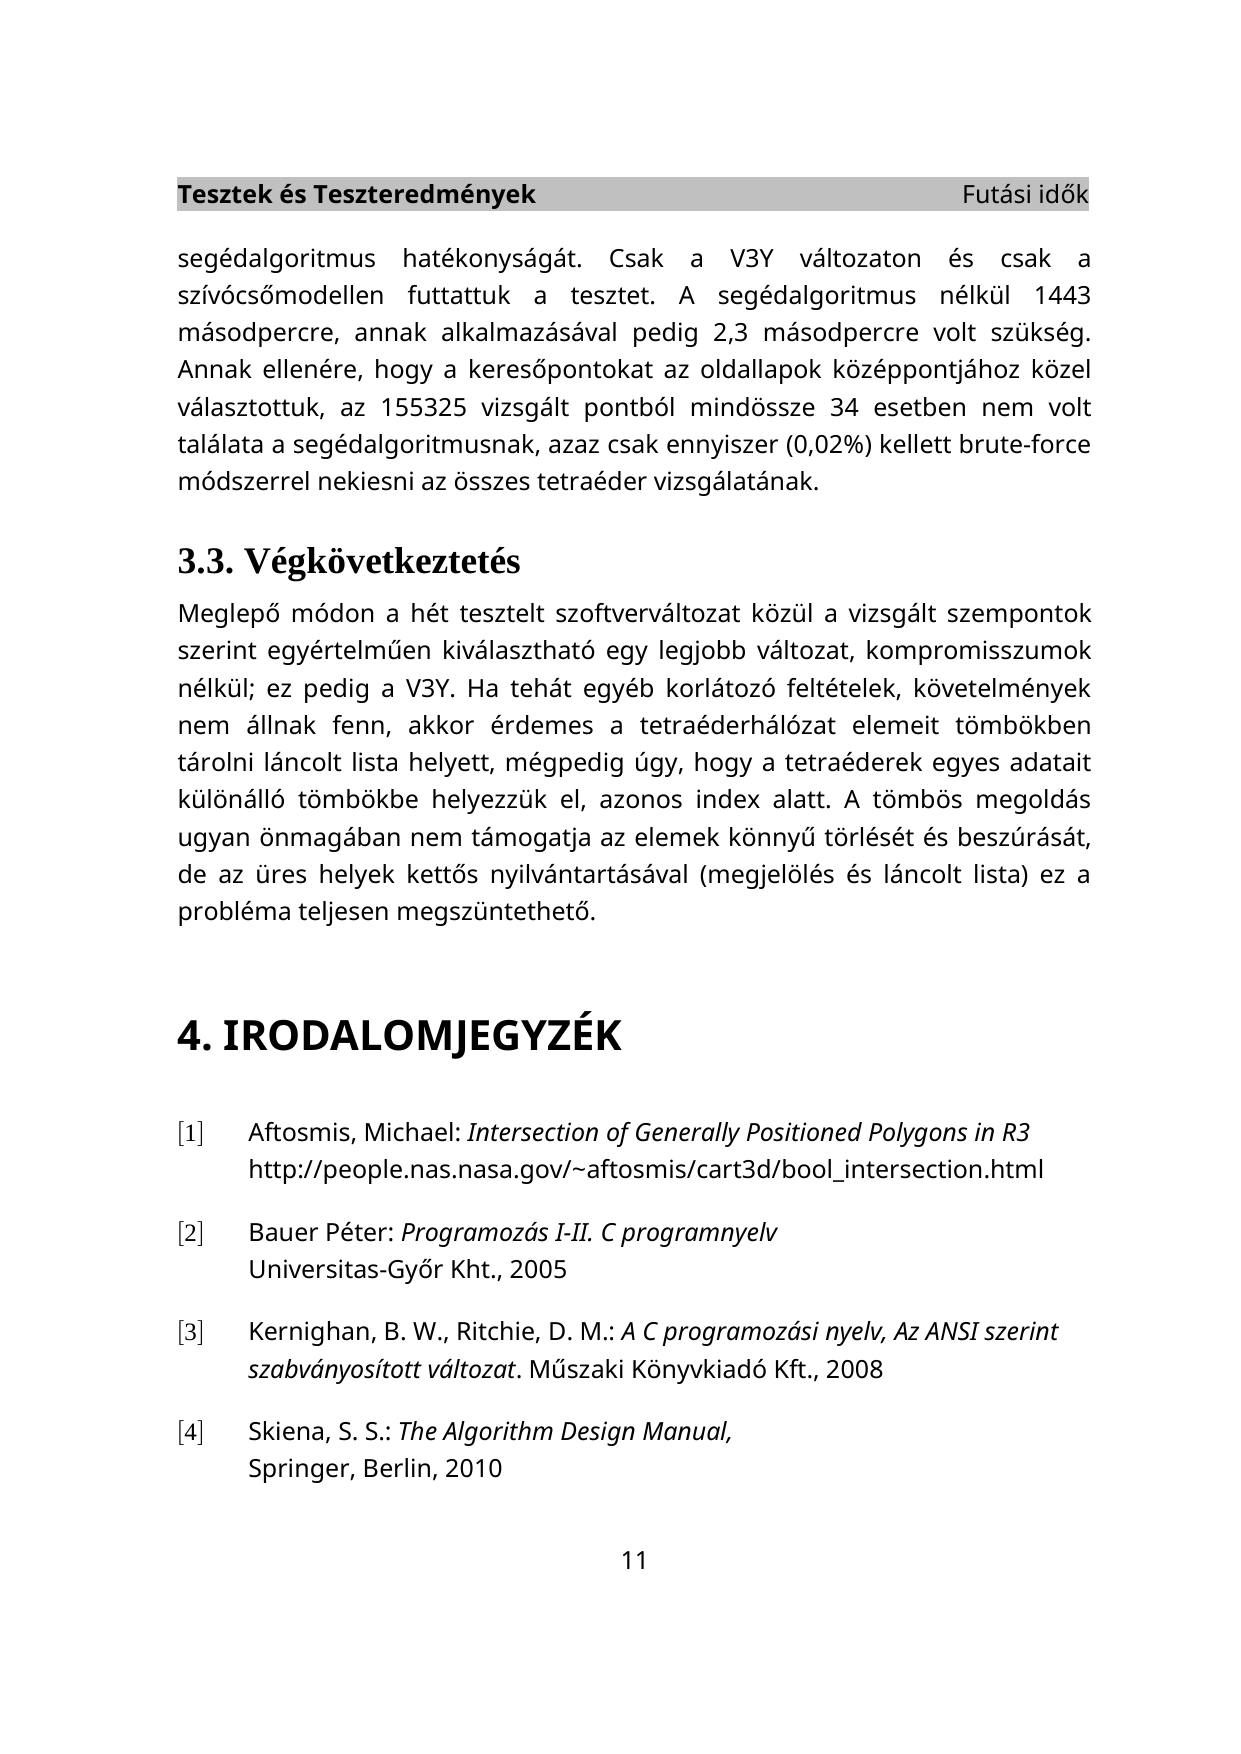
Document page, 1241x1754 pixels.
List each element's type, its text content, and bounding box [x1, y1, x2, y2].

list Kernighan, B. W., Ritchie, D. M.: A C programozási nyelv, Az ANSI szerint szabványosított változat. Műszaki Könyvkiadó Kft., 2008 [177, 1314, 1093, 1386]
list Bauer Péter: Programozás I-II. C programnyelv Universitas-Győr Kht., 2005 [177, 1215, 1093, 1286]
list Skiena, S. S.: The Algorithm Design Manual, Springer, Berlin, 2010 [177, 1414, 1093, 1485]
text Meglepő módon a hét tesztelt szoftverváltozat közül a vizsgált szempontok szerint egyértelműen kiválasztható egy legjobb változat, kompromisszumok nélkül; ez pedig a V3Y. Ha tehát egyéb korlátozó feltételek, követelmények nem állnak fenn, akkor érdemes a tetraéderhálózat elemeit tömbökben tárolni láncolt lista helyett, mégpedig úgy, hogy a tetraéderek egyes adatait különálló tömbökbe helyezzük el, azonos index alatt. A tömbös megoldás ugyan önmagában nem támogatja az elemek könnyű törlését és beszúrását, de az üres helyek kettős nyilvántartásával (megjelölés és láncolt lista) ez a probléma teljesen megszüntethető. [177, 596, 1093, 928]
subtitle Végkövetkeztetés [177, 538, 1093, 581]
list Aftosmis, Michael: Intersection of Generally Positioned Polygons in R3 http://people.nas.nasa.gov/~aftosmis/cart3d/bool_intersection.html [177, 1115, 1093, 1186]
text segédalgoritmus hatékonyságát. Csak a V3Y változaton és csak a szívócsőmodellen futtattuk a tesztet. A segédalgoritmus nélkül 1443 másodpercre, annak alkalmazásával pedig 2,3 másodpercre volt szükség. Annak ellenére, hogy a keresőpontokat az oldallapok középpontjához közel választottuk, az 155325 vizsgált pontból mindössze 34 esetben nem volt találata a segédalgoritmusnak, azaz csak ennyiszer (0,02%) kellett brute-force módszerrel nekiesni az összes tetraéder vizsgálatának. [177, 241, 1093, 498]
subtitle Irodalomjegyzék [177, 1006, 1093, 1062]
